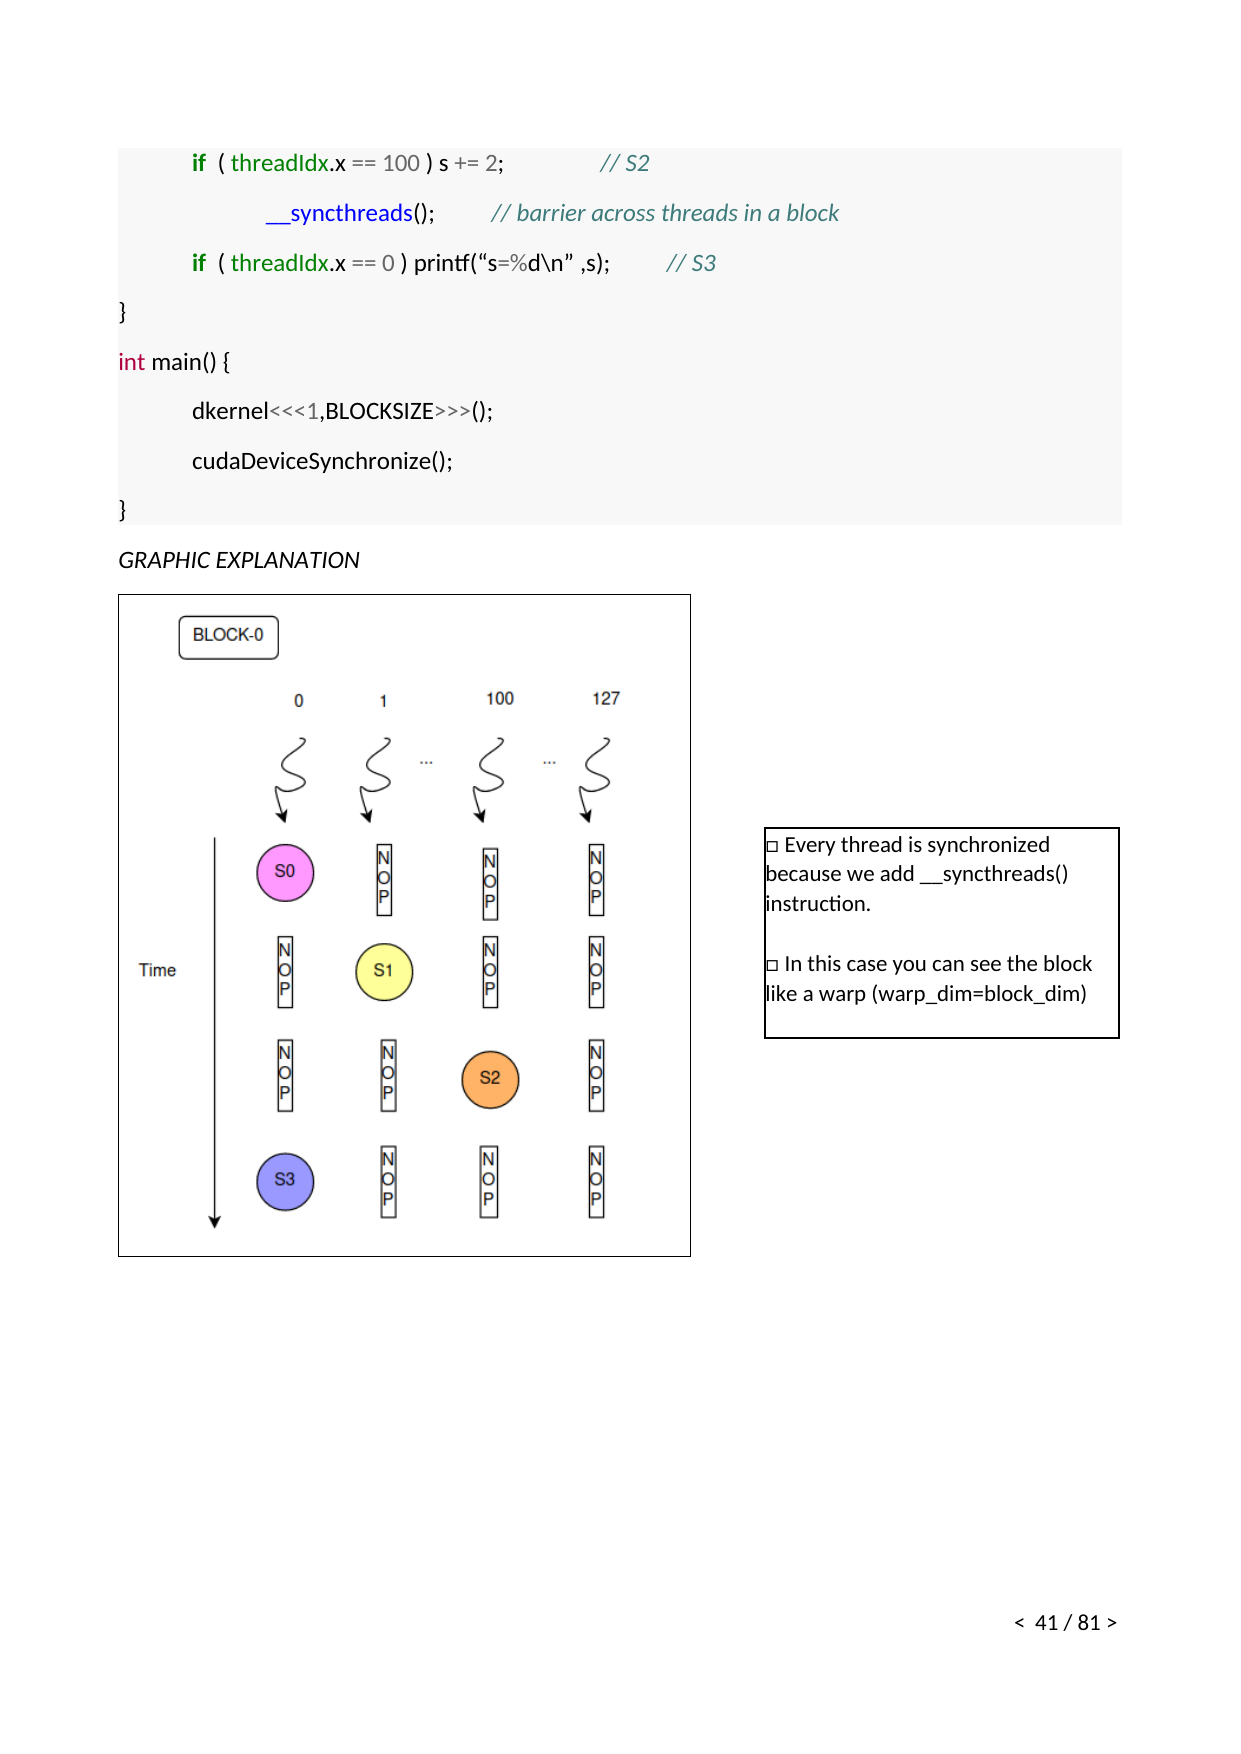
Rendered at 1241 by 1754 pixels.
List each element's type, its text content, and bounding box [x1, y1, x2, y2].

text } [118, 495, 1122, 525]
text cudaDeviceSynchronize(); [118, 445, 1122, 476]
text __syncthreads(); // barrier across threads in a block [118, 197, 1122, 228]
text int main() { [118, 346, 1122, 376]
picture [121, 597, 688, 1254]
text GRAPHIC EXPLANATION [118, 544, 1122, 575]
text } [118, 296, 1122, 327]
text if ( threadIdx.x == 0 ) printf(“s=%d\n” ,s); // S3 [118, 247, 1122, 277]
text dkernel<<<1,BLOCKSIZE>>>(); [118, 396, 1122, 426]
text if ( threadIdx.x == 100 ) s += 2; // S2 [118, 148, 1122, 178]
